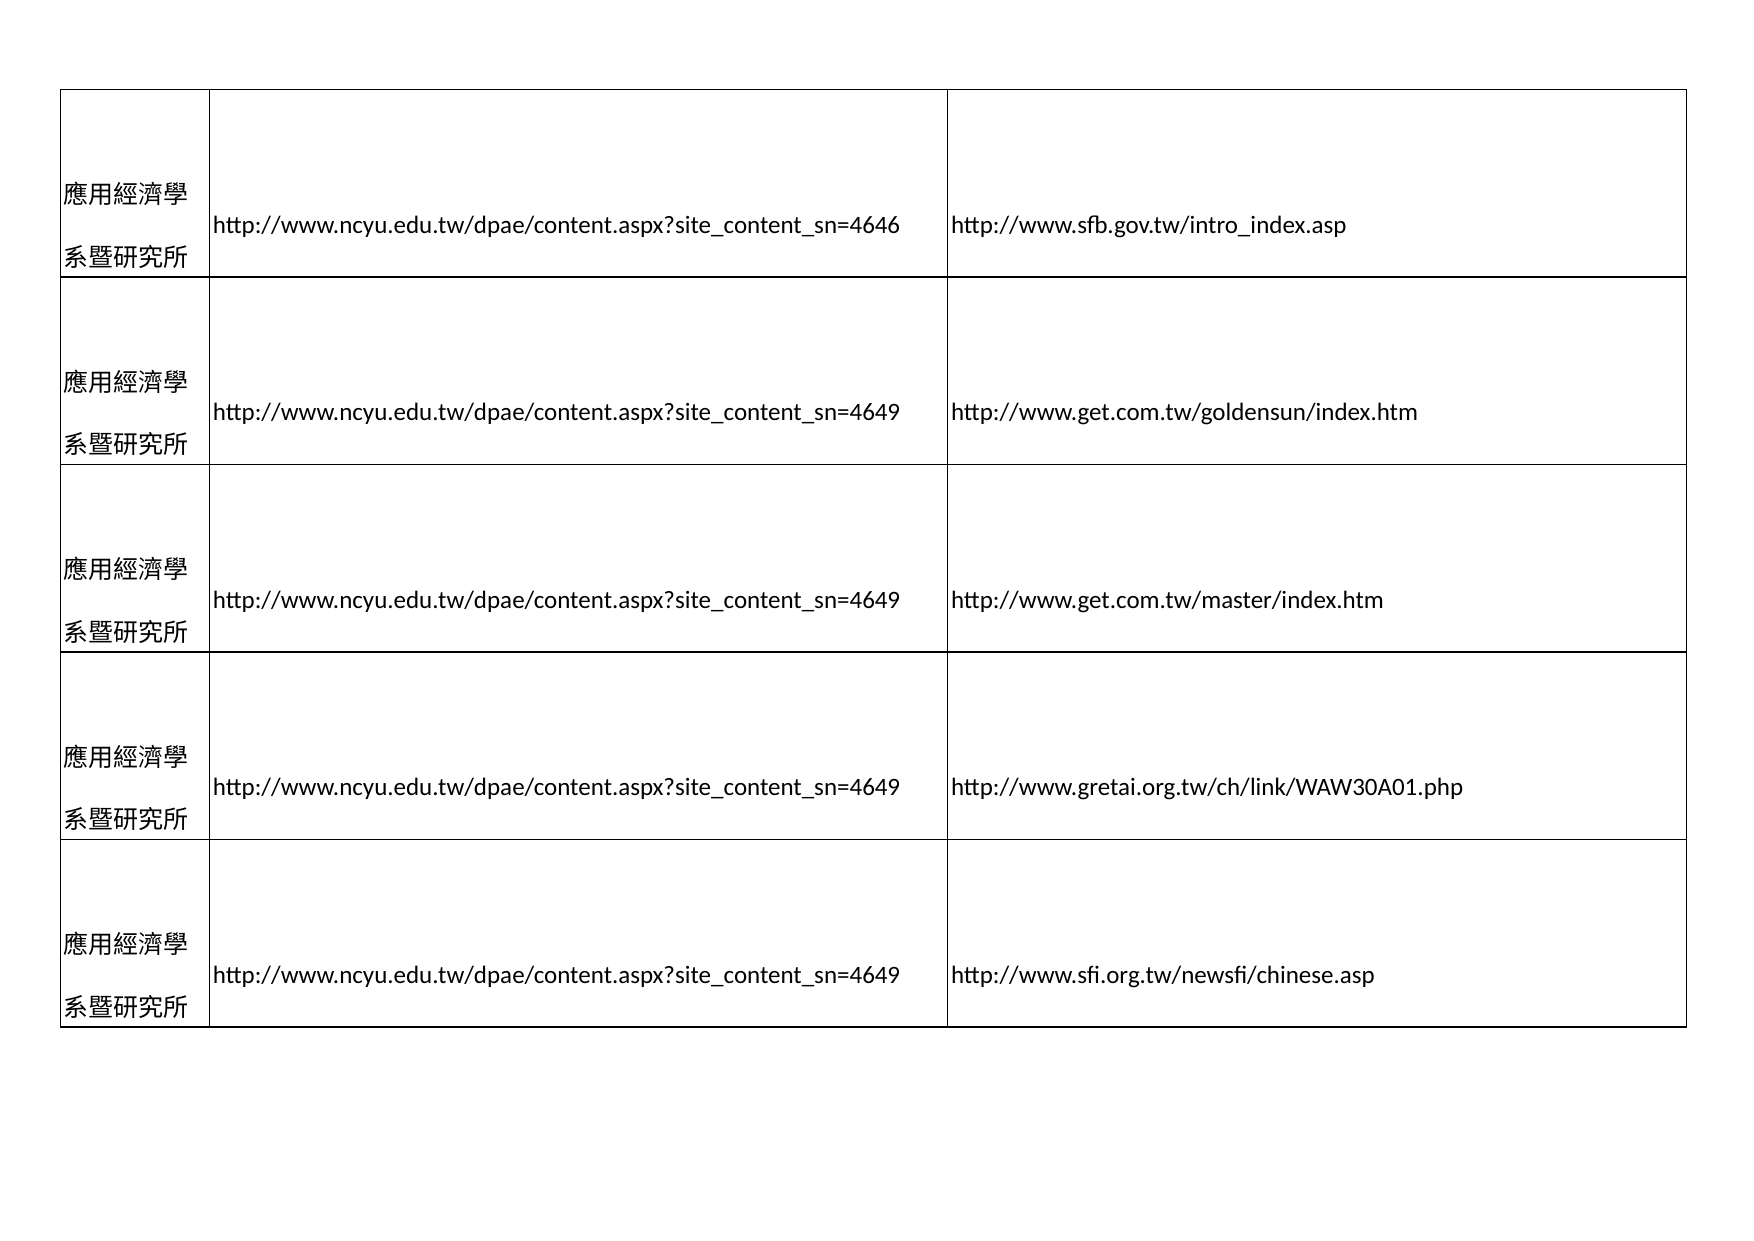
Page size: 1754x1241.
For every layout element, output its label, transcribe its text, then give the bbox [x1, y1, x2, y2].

table_cell http://www.sfi.org.tw/newsfi/chinese.asp [948, 840, 1686, 1026]
table_cell http://www.ncyu.edu.tw/dpae/content.aspx?site_content_sn=4649 [210, 840, 947, 1026]
table_cell http://www.ncyu.edu.tw/dpae/content.aspx?site_content_sn=4649 [210, 278, 947, 464]
table_cell http://www.ncyu.edu.tw/dpae/content.aspx?site_content_sn=4649 [210, 653, 947, 839]
table_cell http://www.ncyu.edu.tw/dpae/content.aspx?site_content_sn=4649 [210, 465, 947, 651]
table_cell http://www.gretai.org.tw/ch/link/WAW30A01.php [948, 653, 1686, 839]
table_cell 應用經濟學系暨研究所 [61, 465, 209, 651]
table_cell http://www.get.com.tw/master/index.htm [948, 465, 1686, 651]
table_cell 應用經濟學系暨研究所 [61, 653, 209, 839]
table_cell http://www.ncyu.edu.tw/dpae/content.aspx?site_content_sn=4646 [210, 90, 947, 276]
table_cell 應用經濟學系暨研究所 [61, 840, 209, 1026]
table_cell 應用經濟學系暨研究所 [61, 278, 209, 464]
table_cell http://www.get.com.tw/goldensun/index.htm [948, 278, 1686, 464]
table_cell http://www.sfb.gov.tw/intro_index.asp [948, 90, 1686, 276]
table_cell 應用經濟學系暨研究所 [61, 90, 209, 276]
